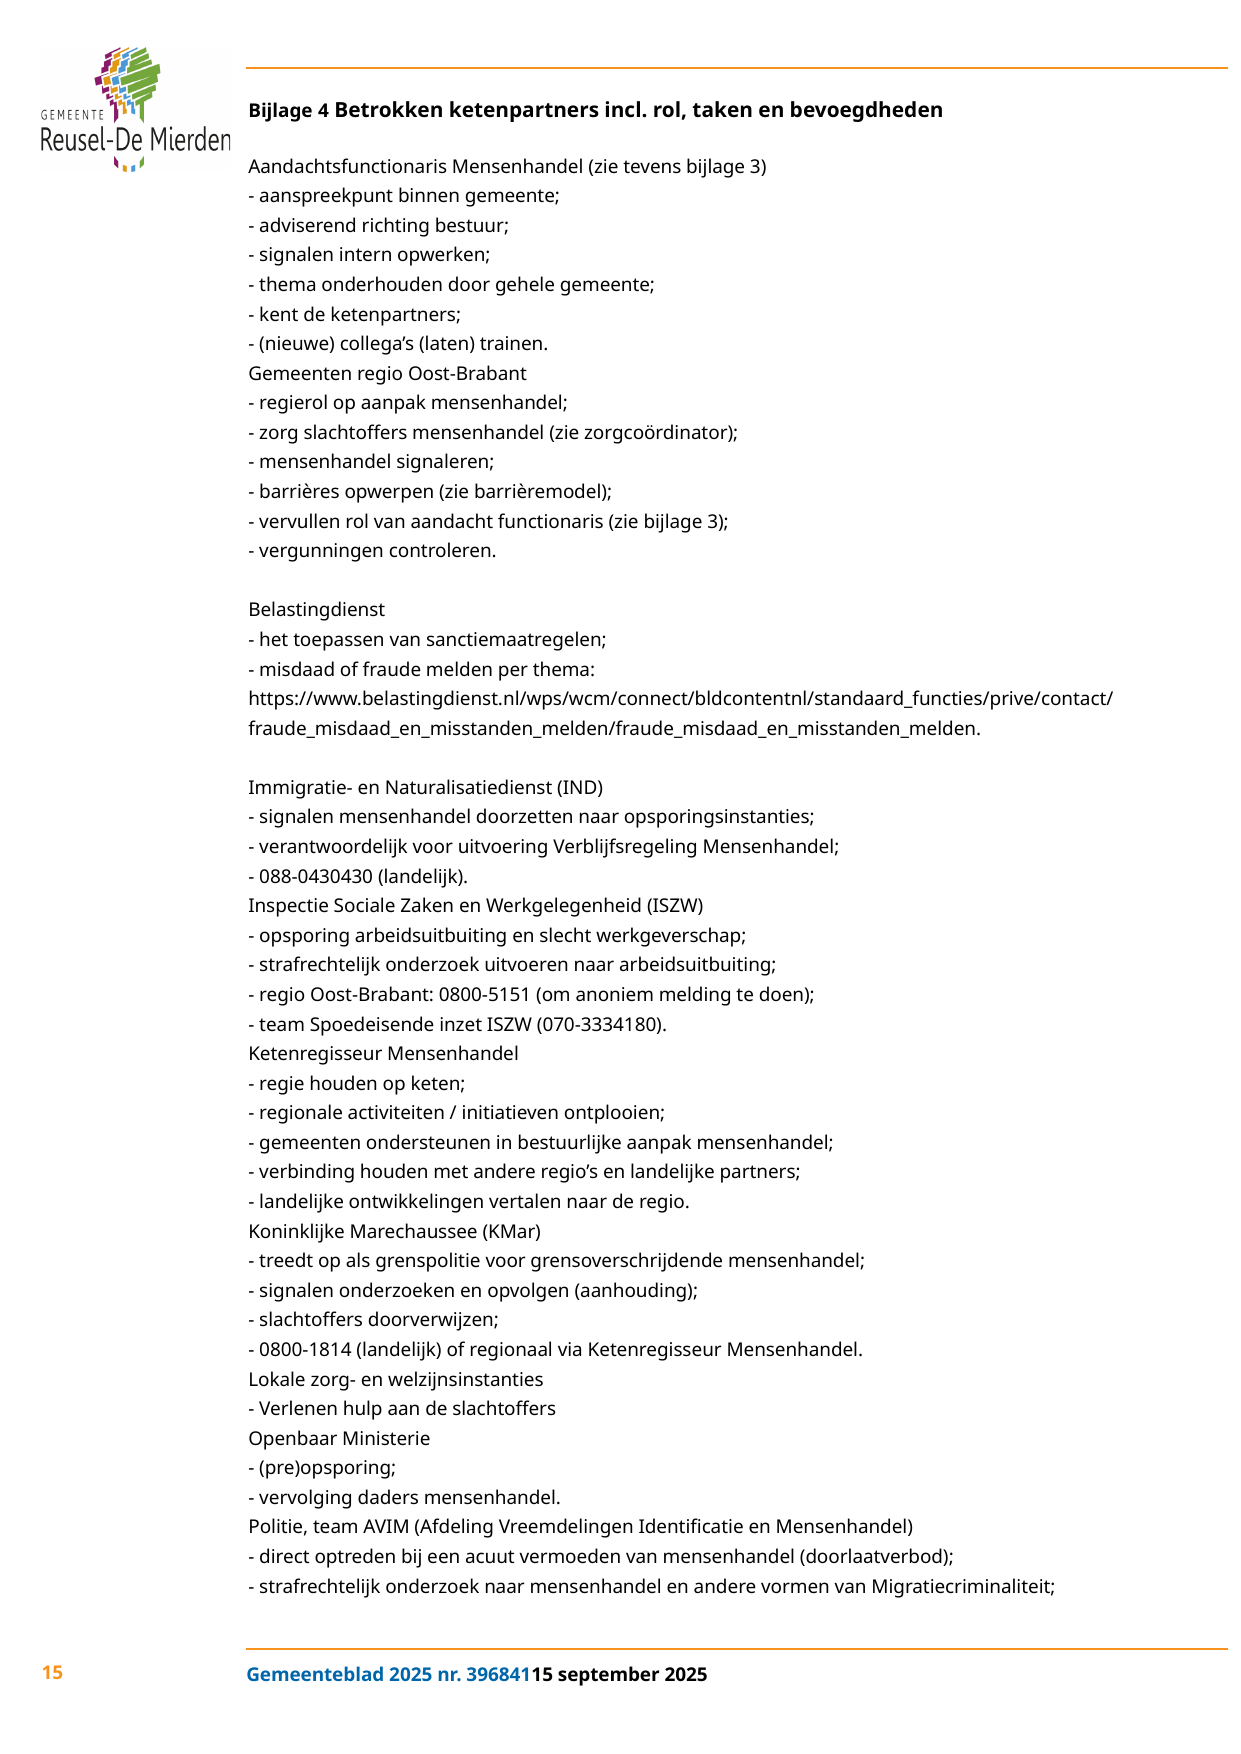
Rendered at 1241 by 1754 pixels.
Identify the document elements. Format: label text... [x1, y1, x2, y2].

text - misdaad of fraude melden per thema: https://www.belastingdienst.nl/wps/wcm/connect/bldcontentnl/standaard_functies/prive/contact/fraude_misdaad_en_misstanden_melden/fraude_misdaad_en_misstanden_melden. [248, 656, 1152, 741]
text - direct optreden bij een acuut vermoeden van mensenhandel (doorlaatverbod); [248, 1543, 1152, 1569]
text - (nieuwe) collega’s (laten) trainen. [248, 330, 1152, 356]
text Koninklijke Marechaussee (KMar) [248, 1218, 1152, 1244]
text - strafrechtelijk onderzoek uitvoeren naar arbeidsuitbuiting; [248, 952, 1152, 977]
text - strafrechtelijk onderzoek naar mensenhandel en andere vormen van Migratiecriminaliteit; [248, 1573, 1152, 1599]
text - mensenhandel signaleren; [248, 449, 1152, 474]
text Lokale zorg- en welzijnsinstanties [248, 1366, 1152, 1392]
text - vervolging daders mensenhandel. [248, 1484, 1152, 1510]
text Politie, team AVIM (Afdeling Vreemdelingen Identificatie en Mensenhandel) [248, 1514, 1152, 1539]
text - regionale activiteiten / initiatieven ontplooien; [248, 1099, 1152, 1125]
text Bijlage 4 Betrokken ketenpartners incl. rol, taken en bevoegdheden [248, 95, 1152, 123]
text - verbinding houden met andere regio’s en landelijke partners; [248, 1159, 1152, 1184]
text - signalen onderzoeken en opvolgen (aanhouding); [248, 1277, 1152, 1303]
text Immigratie- en Naturalisatiedienst (IND) [248, 774, 1152, 800]
text - gemeenten ondersteunen in bestuurlijke aanpak mensenhandel; [248, 1129, 1152, 1155]
text Openbaar Ministerie [248, 1425, 1152, 1451]
text - signalen intern opwerken; [248, 242, 1152, 267]
text Gemeenten regio Oost-Brabant [248, 360, 1152, 386]
text Aandachtsfunctionaris Mensenhandel (zie tevens bijlage 3) [248, 153, 1152, 179]
text - regie houden op keten; [248, 1070, 1152, 1096]
text - thema onderhouden door gehele gemeente; [248, 271, 1152, 297]
text - zorg slachtoffers mensenhandel (zie zorgcoördinator); [248, 419, 1152, 445]
text Inspectie Sociale Zaken en Werkgelegenheid (ISZW) [248, 892, 1152, 918]
text - 088-0430430 (landelijk). [248, 863, 1152, 889]
text - verantwoordelijk voor uitvoering Verblijfsregeling Mensenhandel; [248, 833, 1152, 859]
text - opsporing arbeidsuitbuiting en slecht werkgeverschap; [248, 922, 1152, 948]
text - vergunningen controleren. [248, 537, 1152, 563]
text - regierol op aanpak mensenhandel; [248, 389, 1152, 415]
text - (pre)opsporing; [248, 1454, 1152, 1480]
text - landelijke ontwikkelingen vertalen naar de regio. [248, 1188, 1152, 1214]
text - signalen mensenhandel doorzetten naar opsporingsinstanties; [248, 804, 1152, 829]
text Ketenregisseur Mensenhandel [248, 1040, 1152, 1066]
text - Verlenen hulp aan de slachtoffers [248, 1395, 1152, 1421]
text - team Spoedeisende inzet ISZW (070-3334180). [248, 1011, 1152, 1037]
text - kent de ketenpartners; [248, 301, 1152, 327]
text - regio Oost-Brabant: 0800-5151 (om anoniem melding te doen); [248, 981, 1152, 1007]
text - aanspreekpunt binnen gemeente; [248, 182, 1152, 208]
text - barrières opwerpen (zie barrièremodel); [248, 478, 1152, 504]
text - adviserend richting bestuur; [248, 212, 1152, 238]
picture [41, 47, 231, 172]
text - vervullen rol van aandacht functionaris (zie bijlage 3); [248, 508, 1152, 534]
text - slachtoffers doorverwijzen; [248, 1307, 1152, 1332]
text - 0800-1814 (landelijk) of regionaal via Ketenregisseur Mensenhandel. [248, 1336, 1152, 1362]
text Belastingdienst [248, 597, 1152, 622]
text - het toepassen van sanctiemaatregelen; [248, 626, 1152, 652]
text - treedt op als grenspolitie voor grensoverschrijdende mensenhandel; [248, 1247, 1152, 1273]
